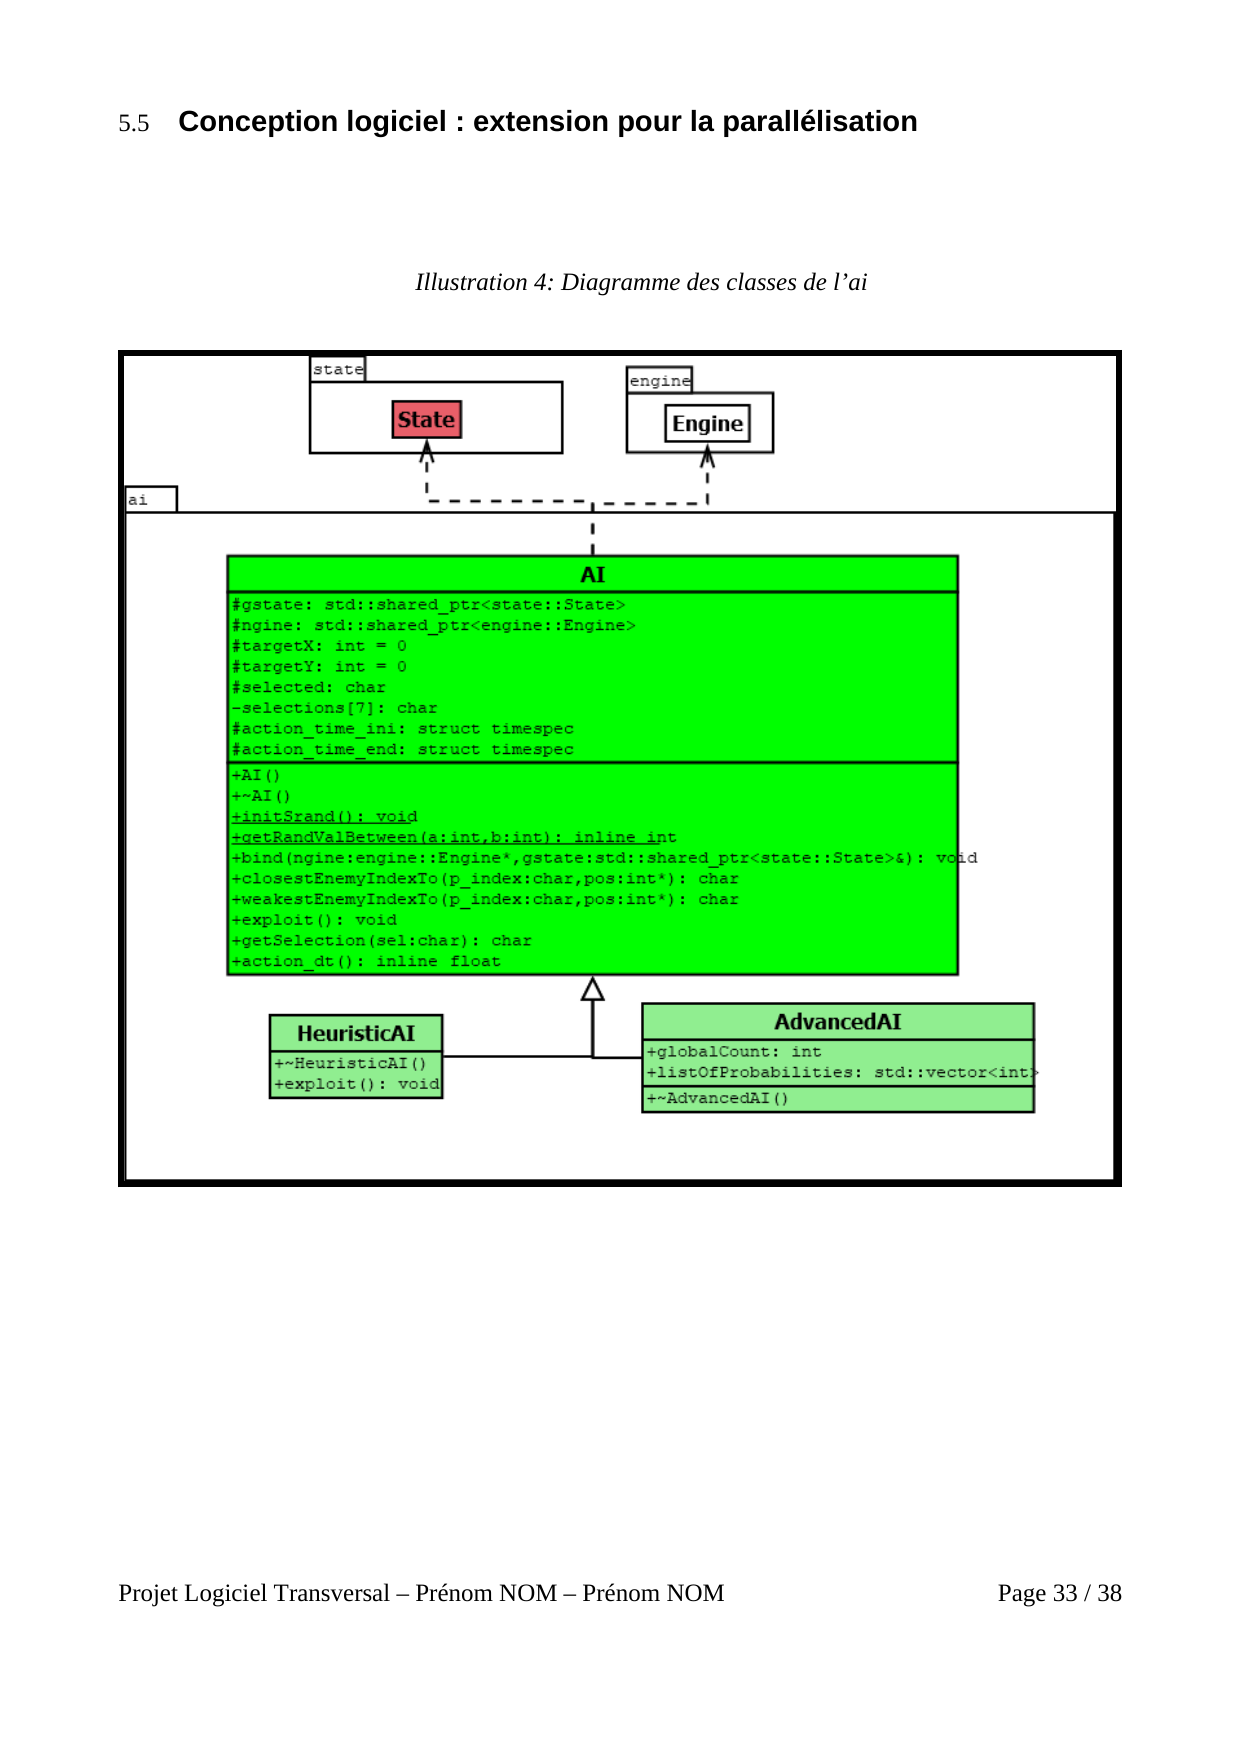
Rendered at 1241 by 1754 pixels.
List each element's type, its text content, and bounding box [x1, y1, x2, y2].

text Illustration 4: Diagramme des classes de l’ai [163, 267, 1122, 296]
list Conception logiciel : extension pour la parallélisation [118, 104, 1122, 137]
